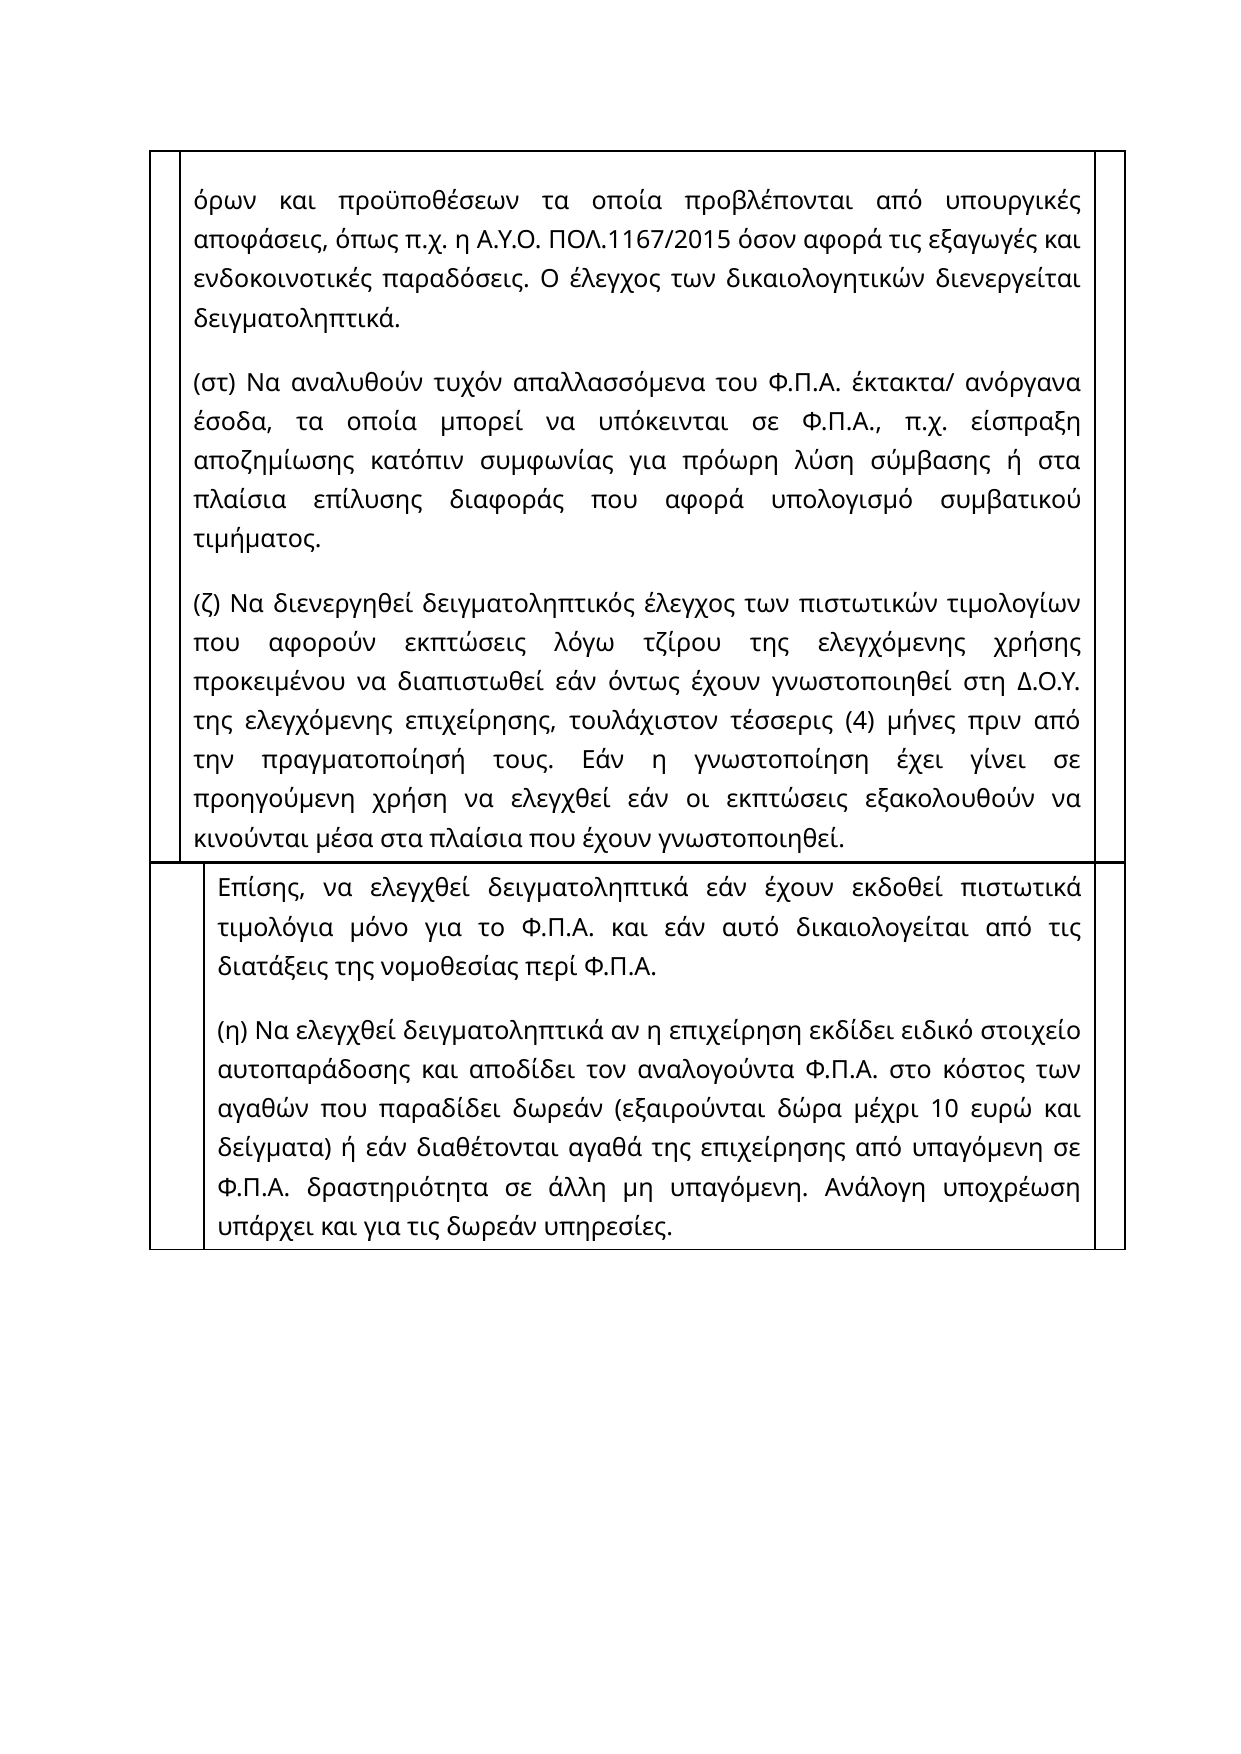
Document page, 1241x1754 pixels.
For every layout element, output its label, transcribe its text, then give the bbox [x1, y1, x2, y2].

table_header Επίσης, να ελεγχθεί δειγματοληπτικά εάν έχουν εκδοθεί πιστωτικά τιμολόγια μόνο για το Φ.Π.Α. και εάν αυτό δικαιολογείται από τις διατάξεις της νομοθεσίας περί Φ.Π.Α. (η) Να ελεγχθεί δειγματοληπτικά αν η επιχείρηση εκδίδει ειδικό στοιχείο αυτοπαράδοσης και αποδίδει τον αναλογούντα Φ.Π.Α. στο κόστος των αγαθών που παραδίδει δωρεάν (εξαιρούνται δώρα μέχρι 10 ευρώ και δείγματα) ή εάν διαθέτονται αγαθά της επιχείρησης από υπαγόμενη σε Φ.Π.Α. δραστηριότητα σε άλλη μη υπαγόμενη. Ανάλογη υποχρέωση υπάρχει και για τις δωρεάν υπηρεσίες. [205, 864, 1094, 1249]
table_header όρων και προϋποθέσεων τα οποία προβλέπονται από υπουργικές αποφάσεις, όπως π.χ. η Α.Υ.Ο. ΠΟΛ.1167/2015 όσον αφορά τις εξαγωγές και ενδοκοινοτικές παραδόσεις. Ο έλεγχος των δικαιολογητικών διενεργείται δειγματοληπτικά. (στ) Να αναλυθούν τυχόν απαλλασσόμενα του Φ.Π.Α. έκτακτα/ ανόργανα έσοδα, τα οποία μπορεί να υπόκεινται σε Φ.Π.Α., π.χ. είσπραξη αποζημίωσης κατόπιν συμφωνίας για πρόωρη λύση σύμβασης ή στα πλαίσια επίλυσης διαφοράς που αφορά υπολογισμό συμβατικού τιμήματος. (ζ) Να διενεργηθεί δειγματοληπτικός έλεγχος των πιστωτικών τιμολογίων που αφορούν εκπτώσεις λόγω τζίρου της ελεγχόμενης χρήσης προκειμένου να διαπιστωθεί εάν όντως έχουν γνωστοποιηθεί στη Δ.Ο.Υ. της ελεγχόμενης επιχείρησης, τουλάχιστον τέσσερις (4) μήνες πριν από την πραγματοποίησή τους. Εάν η γνωστοποίηση έχει γίνει σε προηγούμενη χρήση να ελεγχθεί εάν οι εκπτώσεις εξακολουθούν να κινούνται μέσα στα πλαίσια που έχουν γνωστοποιηθεί. [181, 152, 1094, 861]
table_header [1096, 864, 1124, 1249]
table_header [1096, 152, 1124, 861]
table_header [151, 152, 179, 861]
table_header [151, 864, 203, 1249]
